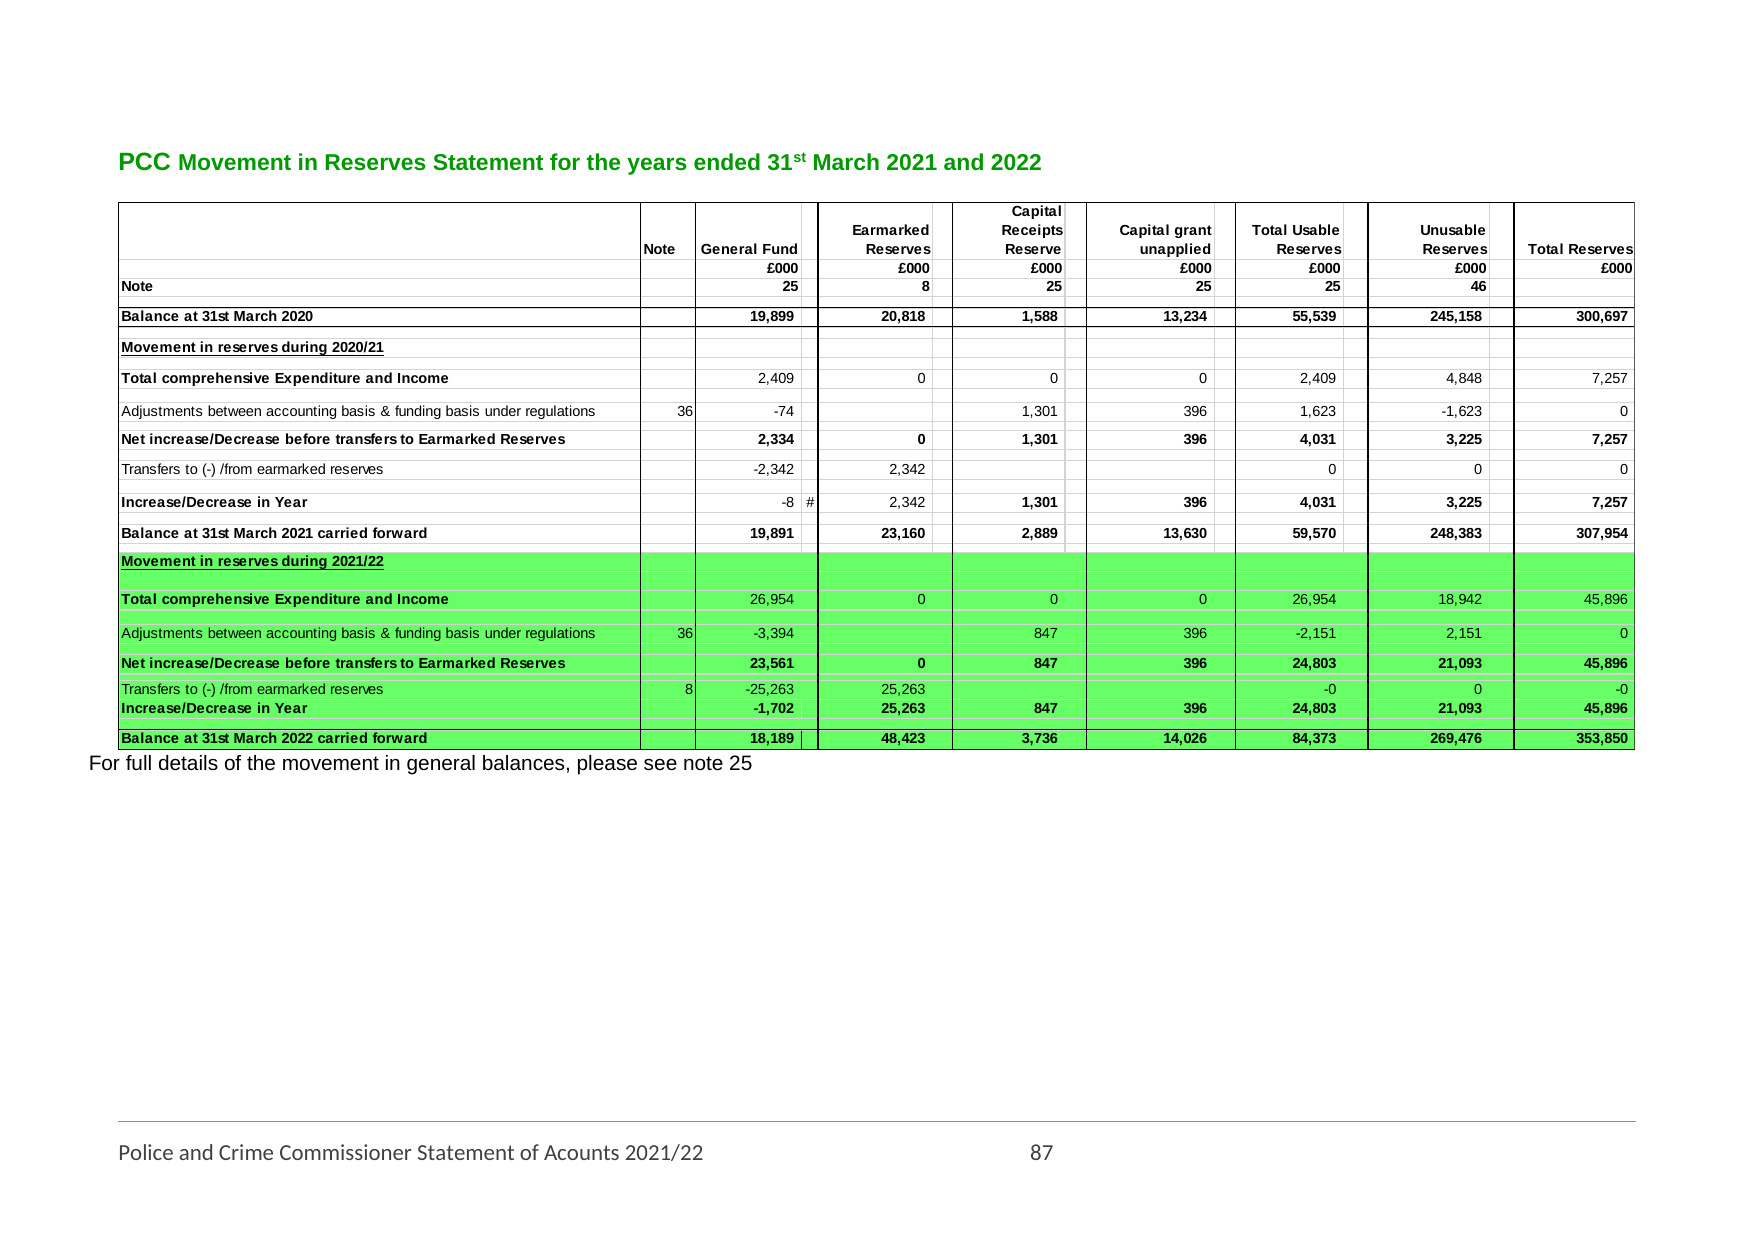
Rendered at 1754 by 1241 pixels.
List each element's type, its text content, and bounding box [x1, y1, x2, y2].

subtitle For full details of the movement in general balances, please see note 25 [88, 751, 1636, 775]
subtitle PCC Movement in Reserves Statement for the years ended 31st March 2021 and 2022 [118, 147, 1636, 176]
